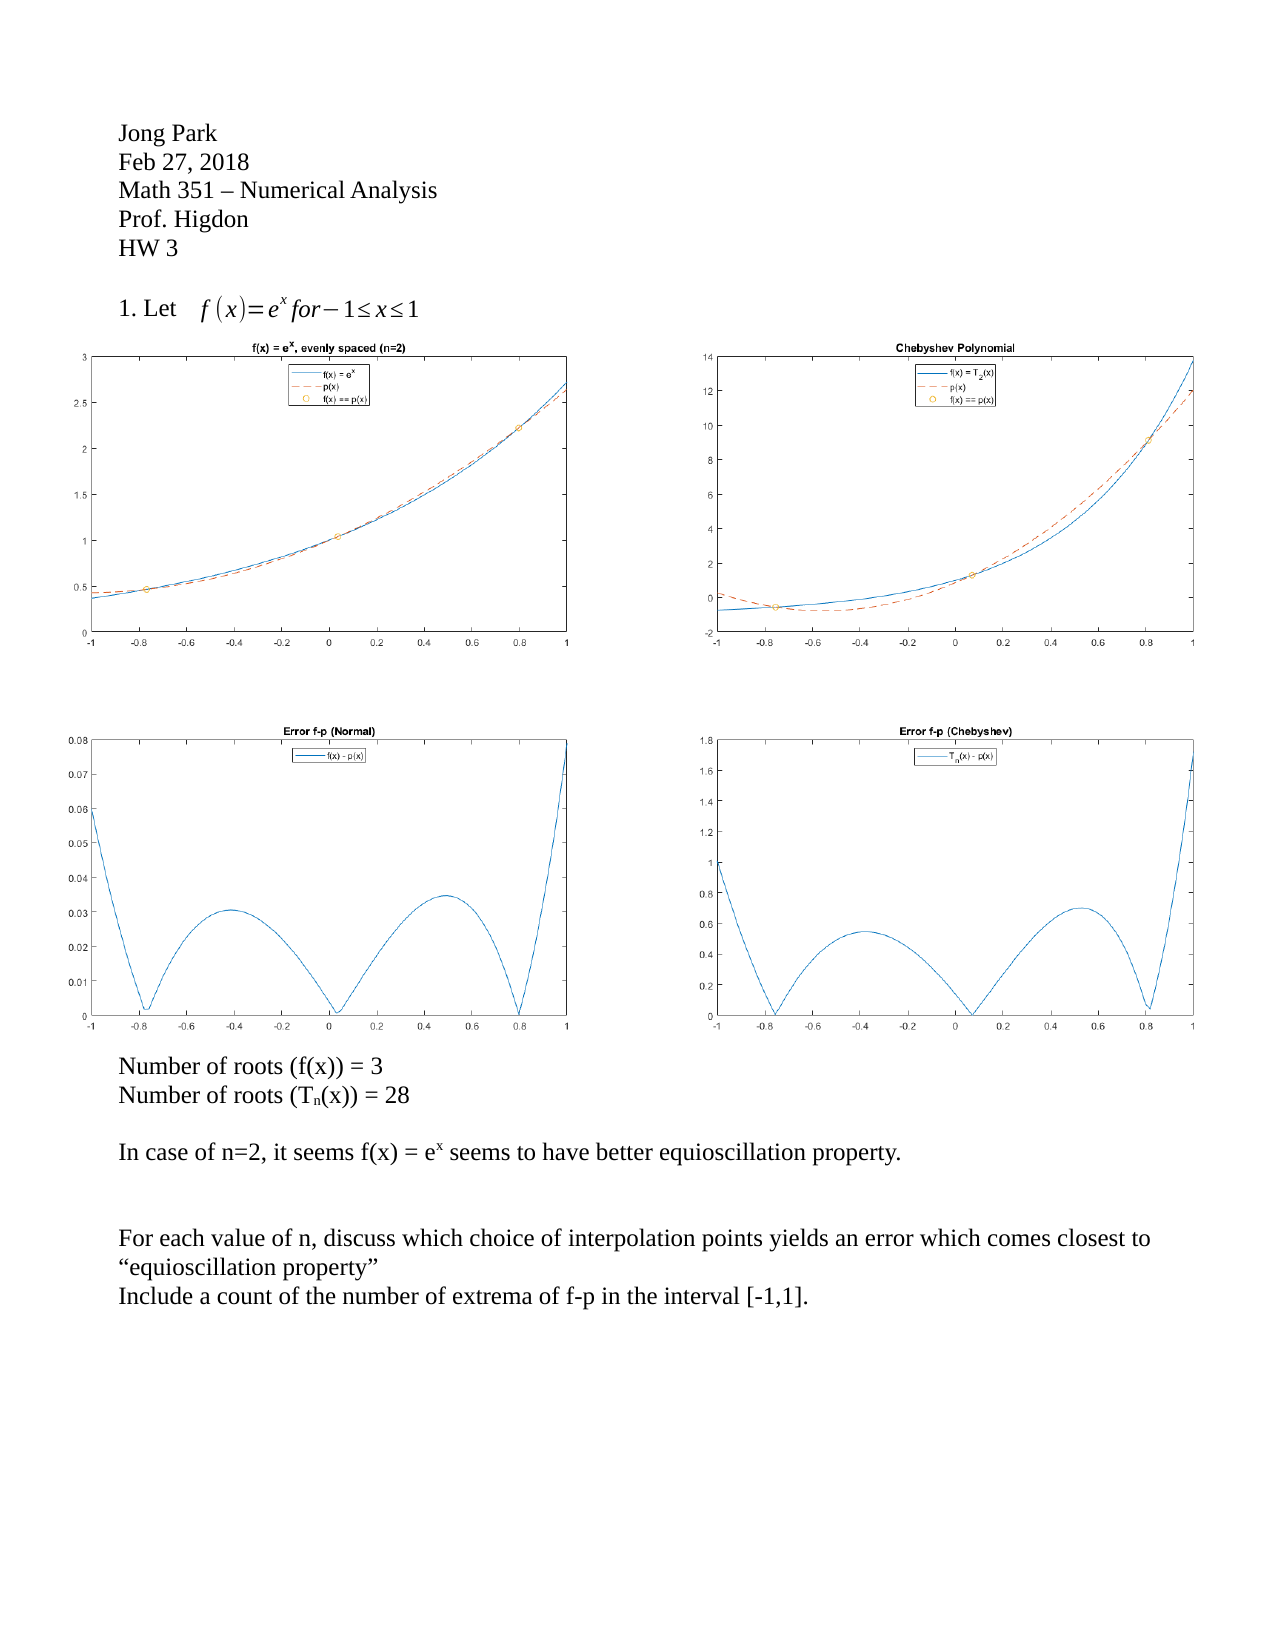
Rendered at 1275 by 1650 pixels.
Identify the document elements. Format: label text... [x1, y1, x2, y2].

picture [58, 331, 1210, 1052]
text HW 3 [118, 233, 1157, 262]
text Number of roots (f(x)) = 3 [118, 1052, 1157, 1080]
text Prof. Higdon [118, 204, 1157, 233]
text Include a count of the number of extrema of f-p in the interval [-1,1]. [118, 1281, 1157, 1310]
text 1. Let [118, 291, 1157, 324]
text Number of roots (Tn(x)) = 28 [118, 1080, 1157, 1108]
text In case of n=2, it seems f(x) = ex seems to have better equioscillation property. [118, 1137, 1157, 1166]
text Feb 27, 2018 [118, 147, 1157, 176]
text Jong Park [118, 118, 1157, 147]
text For each value of n, discuss which choice of interpolation points yields an error which comes closest to “equioscillation property” [118, 1223, 1157, 1281]
text Math 351 – Numerical Analysis [118, 176, 1157, 204]
